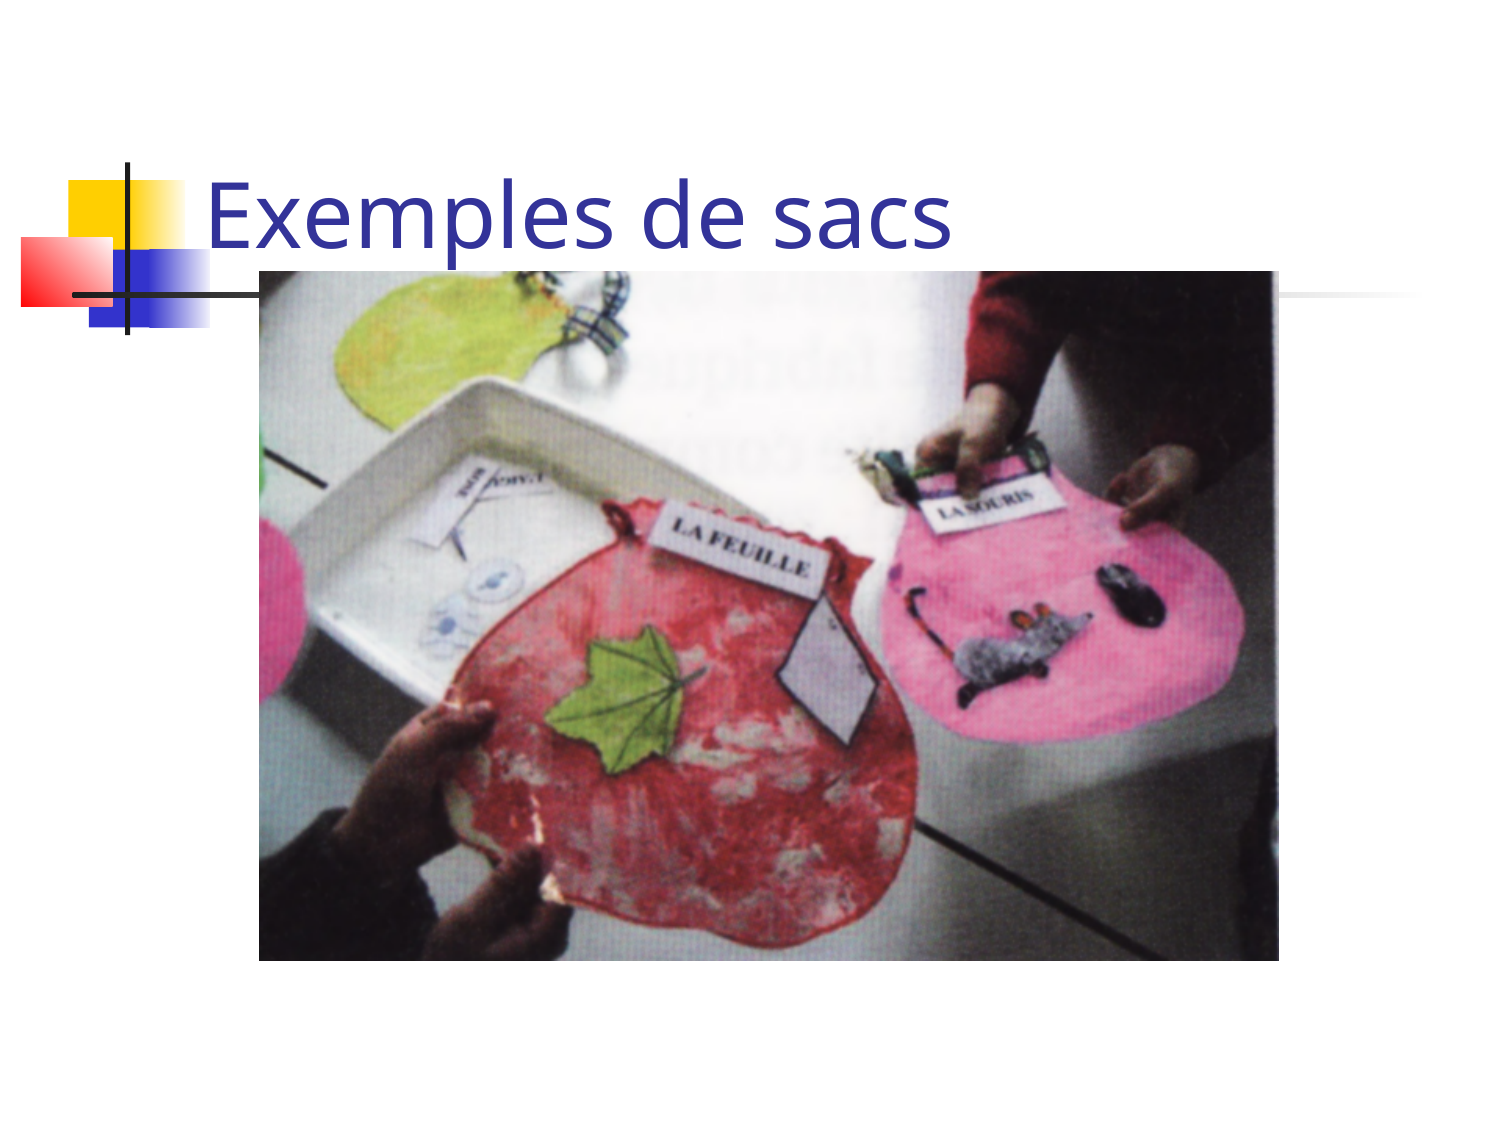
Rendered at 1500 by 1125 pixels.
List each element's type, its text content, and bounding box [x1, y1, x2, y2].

title Exemples de sacs [188, 35, 1467, 275]
picture [259, 271, 1279, 961]
